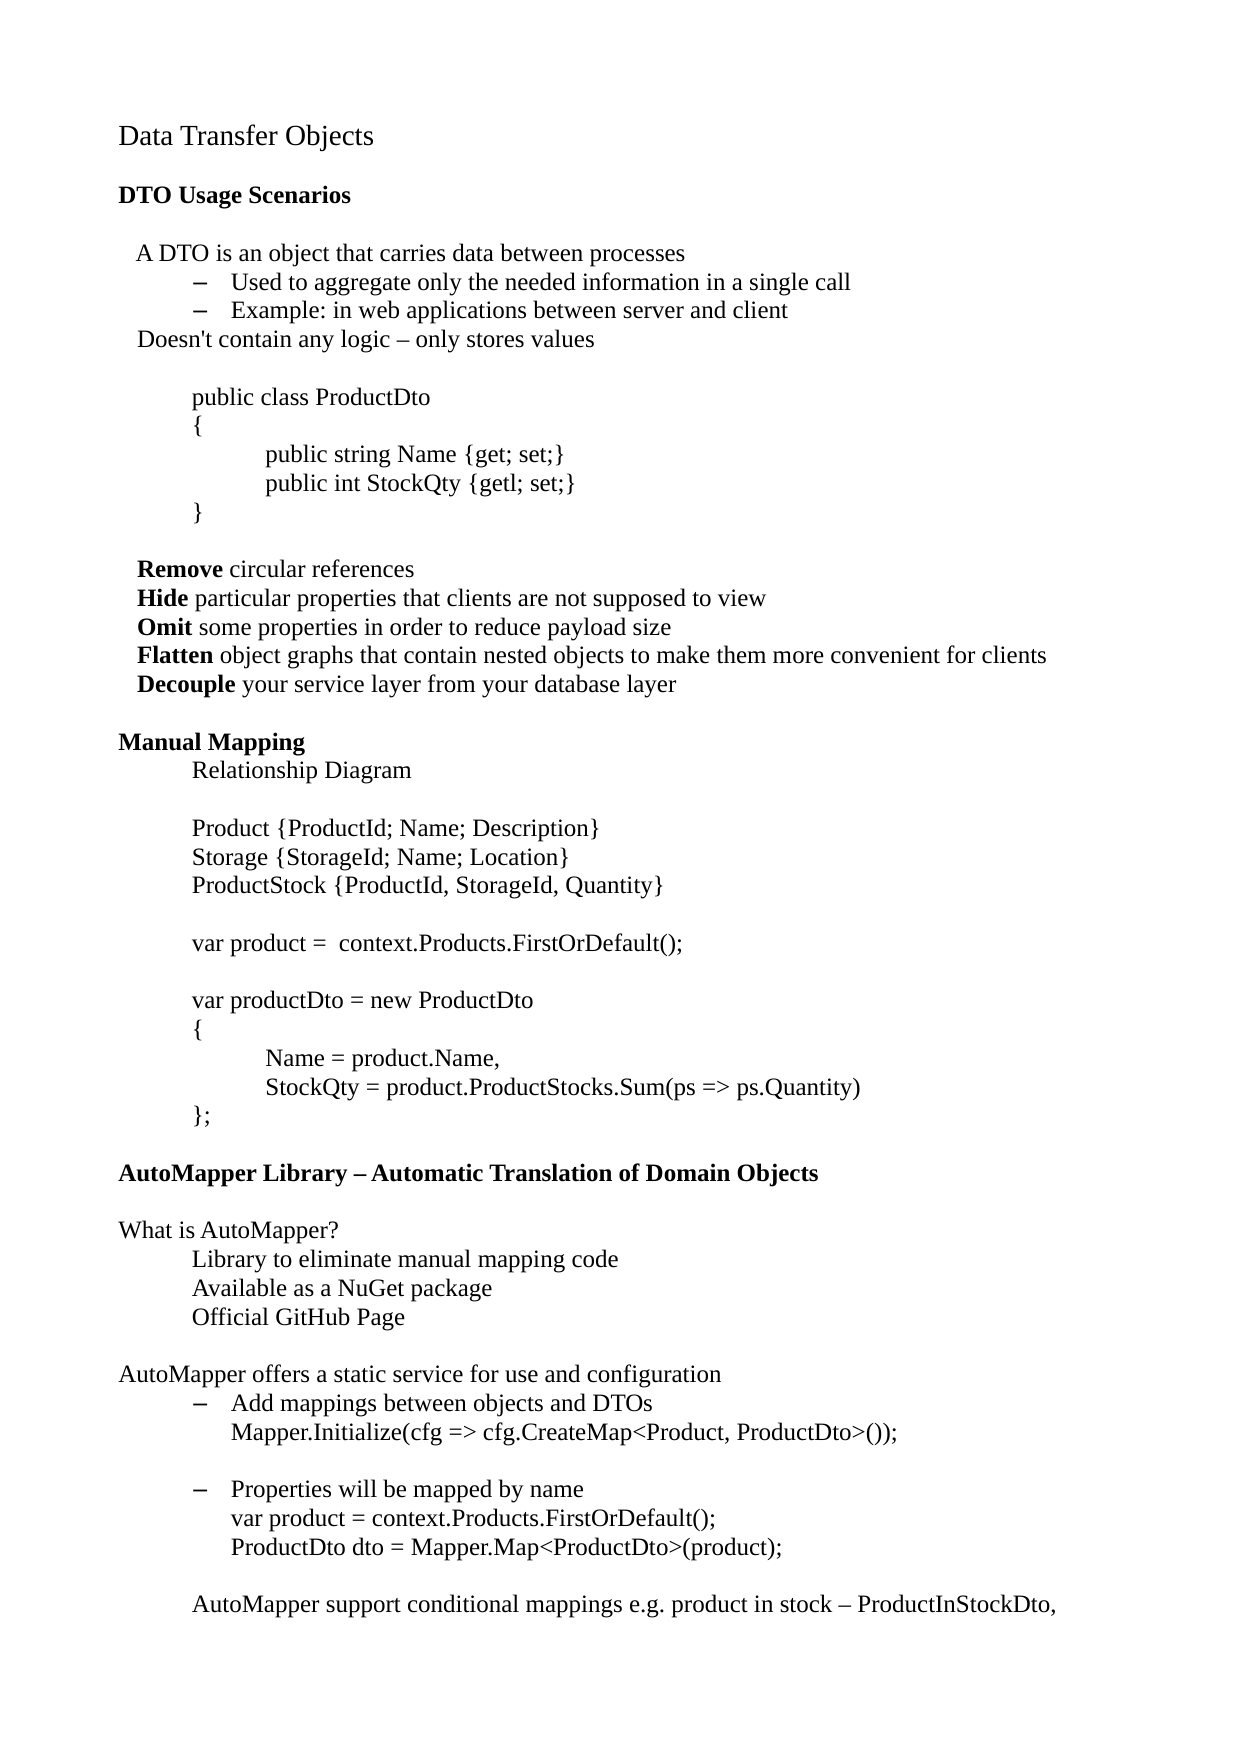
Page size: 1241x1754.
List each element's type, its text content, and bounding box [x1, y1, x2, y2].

text public class ProductDto [118, 382, 1122, 410]
text Storage {StorageId; Name; Location} [118, 842, 1122, 870]
text var productDto = new ProductDto [118, 985, 1122, 1014]
text ProductStock {ProductId, StorageId, Quantity} [118, 870, 1122, 899]
list ProductDto dto = Mapper.Map<ProductDto>(product); [193, 1532, 1122, 1560]
text var product = context.Products.FirstOrDefault(); [118, 928, 1122, 957]
text Name = product.Name, [118, 1043, 1122, 1072]
text public int StockQty {getl; set;} [118, 468, 1122, 497]
text StockQty = product.ProductStocks.Sum(ps => ps.Quantity) [118, 1072, 1122, 1100]
text DTO Usage Scenarios [118, 180, 1122, 209]
text public string Name {get; set;} [118, 439, 1122, 468]
text Remove circular references [118, 554, 1122, 583]
text A DTO is an object that carries data between processes [118, 238, 1122, 267]
text Omit some properties in order to reduce payload size [118, 612, 1122, 640]
text Manual Mapping [118, 727, 1122, 755]
list Used to aggregate only the needed information in a single call [193, 267, 1122, 295]
text AutoMapper support conditional mappings e.g. product in stock – ProductInStockDto, [118, 1589, 1122, 1618]
text } [118, 497, 1122, 525]
list var product = context.Products.FirstOrDefault(); [193, 1503, 1122, 1532]
list Properties will be mapped by name [193, 1474, 1122, 1503]
text Decouple your service layer from your database layer [118, 669, 1122, 698]
text { [118, 410, 1122, 439]
text Library to eliminate manual mapping code [118, 1244, 1122, 1273]
text Product {ProductId; Name; Description} [118, 813, 1122, 842]
text Flatten object graphs that contain nested objects to make them more convenient for clients [118, 640, 1122, 669]
text What is AutoMapper? [118, 1215, 1122, 1244]
text Doesn't contain any logic – only stores values [118, 324, 1122, 353]
text Hide particular properties that clients are not supposed to view [118, 583, 1122, 612]
text AutoMapper Library – Automatic Translation of Domain Objects [118, 1158, 1122, 1187]
text Official GitHub Page [118, 1302, 1122, 1330]
list Mapper.Initialize(cfg => cfg.CreateMap<Product, ProductDto>()); [193, 1417, 1122, 1445]
text Available as a NuGet package [118, 1273, 1122, 1302]
text { [118, 1014, 1122, 1043]
text Data Transfer Objects [118, 118, 1122, 152]
text AutoMapper offers a static service for use and configuration [118, 1359, 1122, 1388]
list Add mappings between objects and DTOs [193, 1388, 1122, 1417]
text }; [118, 1100, 1122, 1158]
list Example: in web applications between server and client [193, 295, 1122, 324]
text Relationship Diagram [118, 755, 1122, 784]
